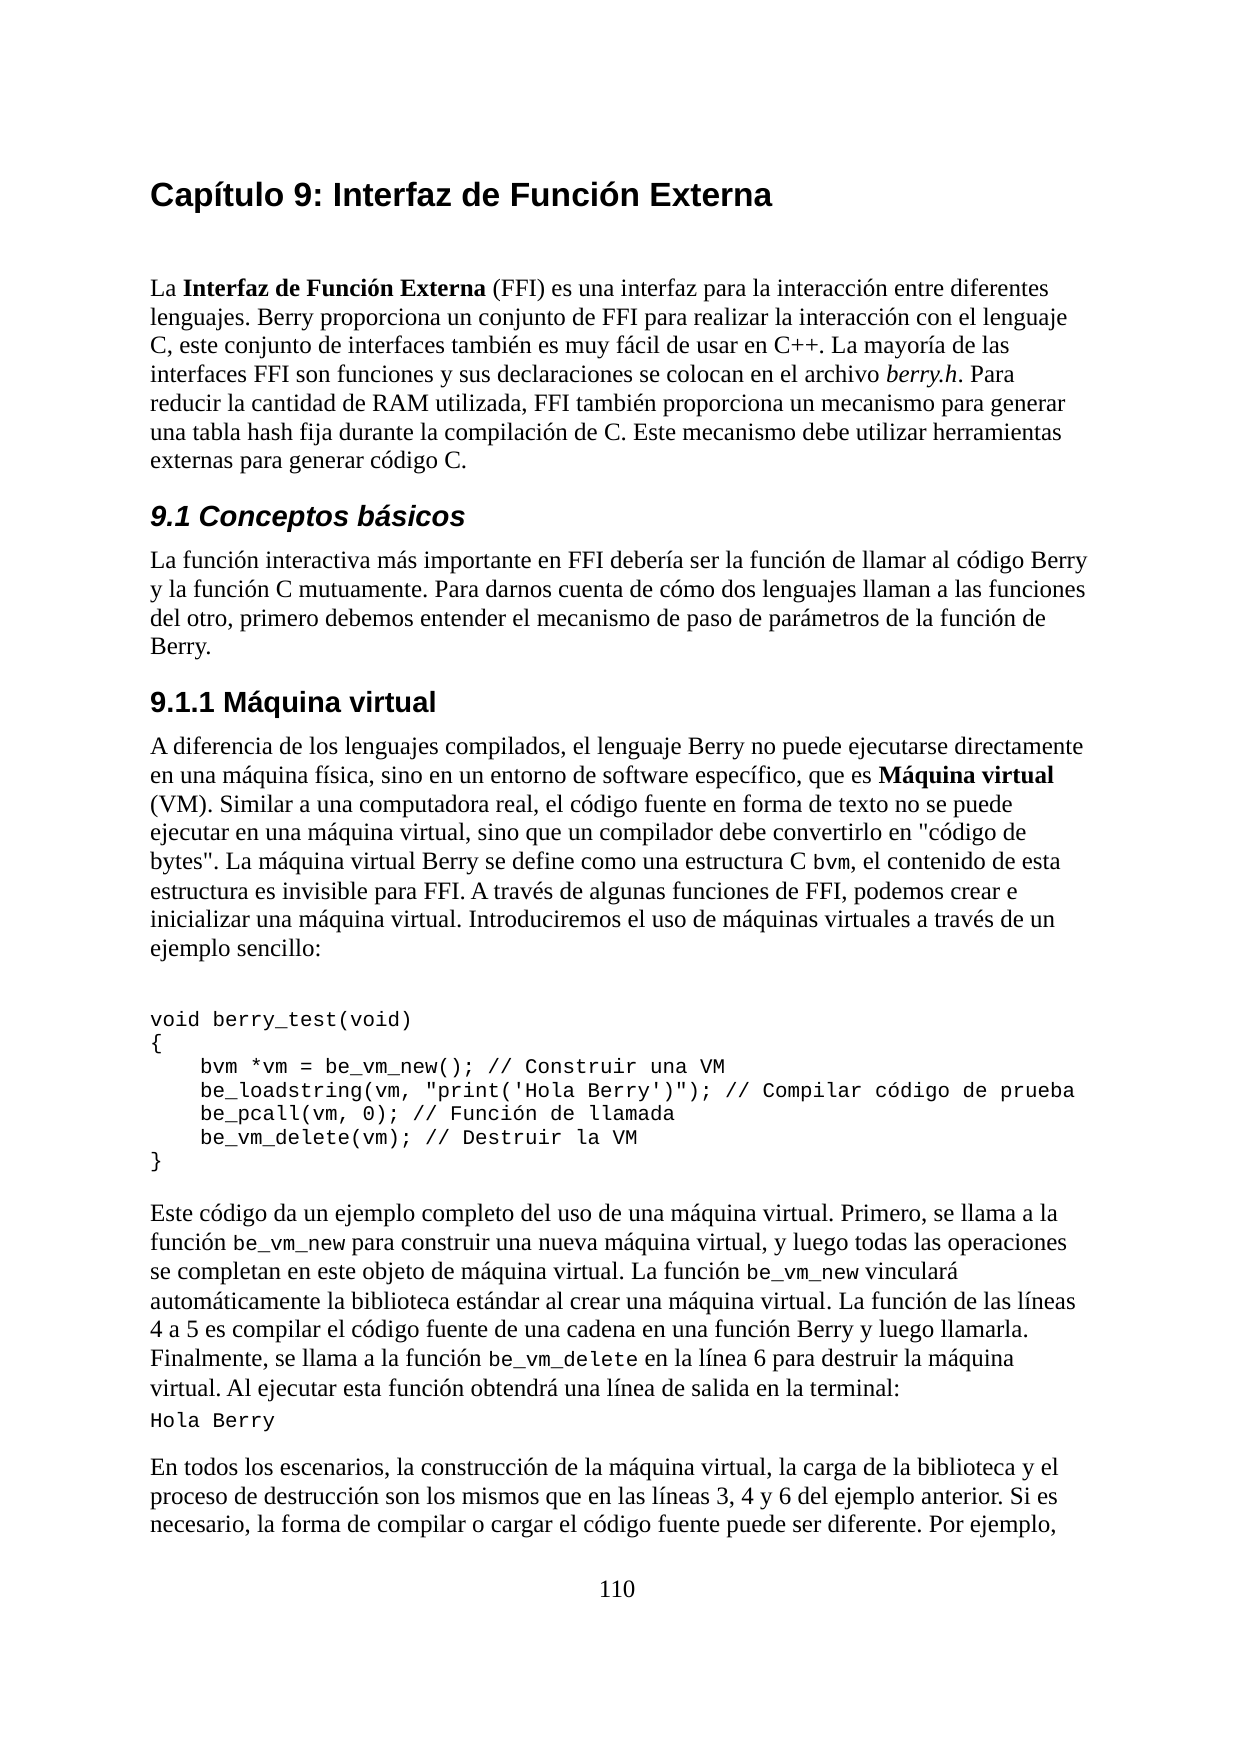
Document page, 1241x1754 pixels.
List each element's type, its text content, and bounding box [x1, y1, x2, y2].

text En todos los escenarios, la construcción de la máquina virtual, la carga de la biblioteca y el proceso de destrucción son los mismos que en las líneas 3, 4 y 6 del ejemplo anterior. Si es necesario, la forma de compilar o cargar el código fuente puede ser diferente. Por ejemplo, [150, 1452, 1090, 1538]
text Este código da un ejemplo completo del uso de una máquina virtual. Primero, se llama a la función be_vm_new para construir una nueva máquina virtual, y luego todas las operaciones se completan en este objeto de máquina virtual. La función be_vm_new vinculará automáticamente la biblioteca estándar al crear una máquina virtual. La función de las líneas 4 a 5 es compilar el código fuente de una cadena en una función Berry y luego llamarla. Finalmente, se llama a la función be_vm_delete en la línea 6 para destruir la máquina virtual. Al ejecutar esta función obtendrá una línea de salida en la terminal: [150, 1198, 1090, 1402]
text Hola Berry [150, 1411, 1090, 1434]
text be_loadstring(vm, "print('Hola Berry')"); // Compilar código de prueba [150, 1079, 1090, 1103]
text bvm *vm = be_vm_new(); // Construir una VM [150, 1056, 1090, 1079]
text { [150, 1032, 1090, 1056]
subtitle 9.1 Conceptos básicos [150, 499, 1090, 533]
text void berry_test(void) [150, 1009, 1090, 1032]
text A diferencia de los lenguajes compilados, el lenguaje Berry no puede ejecutarse directamente en una máquina física, sino en un entorno de software específico, que es Máquina virtual (VM). Similar a una computadora real, el código fuente en forma de texto no se puede ejecutar en una máquina virtual, sino que un compilador debe convertirlo en "código de bytes". La máquina virtual Berry se define como una estructura C bvm, el contenido de esta estructura es invisible para FFI. A través de algunas funciones de FFI, podemos crear e inicializar una máquina virtual. Introduciremos el uso de máquinas virtuales a través de un ejemplo sencillo: [150, 731, 1090, 962]
text be_vm_delete(vm); // Destruir la VM [150, 1127, 1090, 1151]
text be_pcall(vm, 0); // Función de llamada [150, 1103, 1090, 1127]
subtitle 9.1.1 Máquina virtual [150, 685, 1090, 719]
subtitle Capítulo 9: Interfaz de Función Externa [150, 175, 1090, 214]
text La función interactiva más importante en FFI debería ser la función de llamar al código Berry y la función C mutuamente. Para darnos cuenta de cómo dos lenguajes llaman a las funciones del otro, primero debemos entender el mecanismo de paso de parámetros de la función de Berry. [150, 545, 1090, 660]
text La Interfaz de Función Externa (FFI) es una interfaz para la interacción entre diferentes lenguajes. Berry proporciona un conjunto de FFI para realizar la interacción con el lenguaje C, este conjunto de interfaces también es muy fácil de usar en C++. La mayoría de las interfaces FFI son funciones y sus declaraciones se colocan en el archivo berry.h. Para reducir la cantidad de RAM utilizada, FFI también proporciona un mecanismo para generar una tabla hash fija durante la compilación de C. Este mecanismo debe utilizar herramientas externas para generar código C. [150, 273, 1090, 474]
text } [150, 1151, 1090, 1174]
